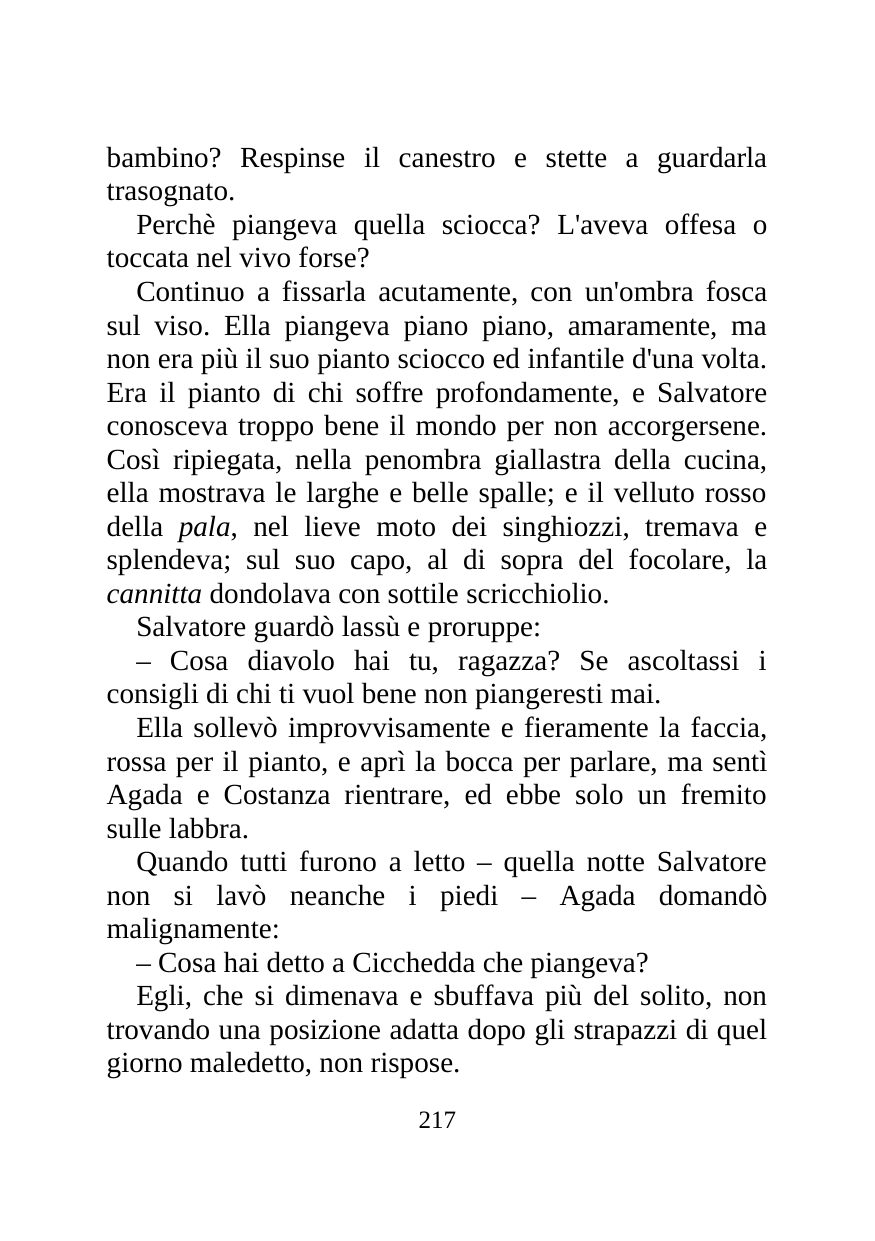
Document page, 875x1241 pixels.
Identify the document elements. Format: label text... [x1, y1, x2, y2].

text bambino? Respinse il canestro e stette a guardarla trasognato. [106, 140, 768, 207]
text Quando tutti furono a letto – quella notte Salvatore non si lavò neanche i piedi – Agada domandò malignamente: [106, 844, 768, 945]
text Continuo a fissarla acutamente, con un'ombra fosca sul viso. Ella piangeva piano piano, amaramente, ma non era più il suo pianto sciocco ed infantile d'una volta. Era il pianto di chi soffre profondamente, e Salvatore conosceva troppo bene il mondo per non accorgersene. Così ripiegata, nella penombra giallastra della cucina, ella mostrava le larghe e belle spalle; e il velluto rosso della pala, nel lieve moto dei singhiozzi, tremava e splendeva; sul suo capo, al di sopra del focolare, la cannitta dondolava con sottile scricchiolio. [106, 274, 768, 609]
text Egli, che si dimenava e sbuffava più del solito, non trovando una posizione adatta dopo gli strapazzi di quel giorno maledetto, non rispose. [106, 978, 768, 1079]
text – Cosa hai detto a Cicchedda che piangeva? [106, 945, 768, 978]
text Perchè piangeva quella sciocca? L'aveva offesa o toccata nel vivo forse? [106, 207, 768, 274]
text Ella sollevò improvvisamente e fieramente la faccia, rossa per il pianto, e aprì la bocca per parlare, ma sentì Agada e Costanza rientrare, ed ebbe solo un fremito sulle labbra. [106, 710, 768, 844]
text Salvatore guardò lassù e proruppe: [106, 609, 768, 643]
text – Cosa diavolo hai tu, ragazza? Se ascoltassi i consigli di chi ti vuol bene non piangeresti mai. [106, 643, 768, 710]
